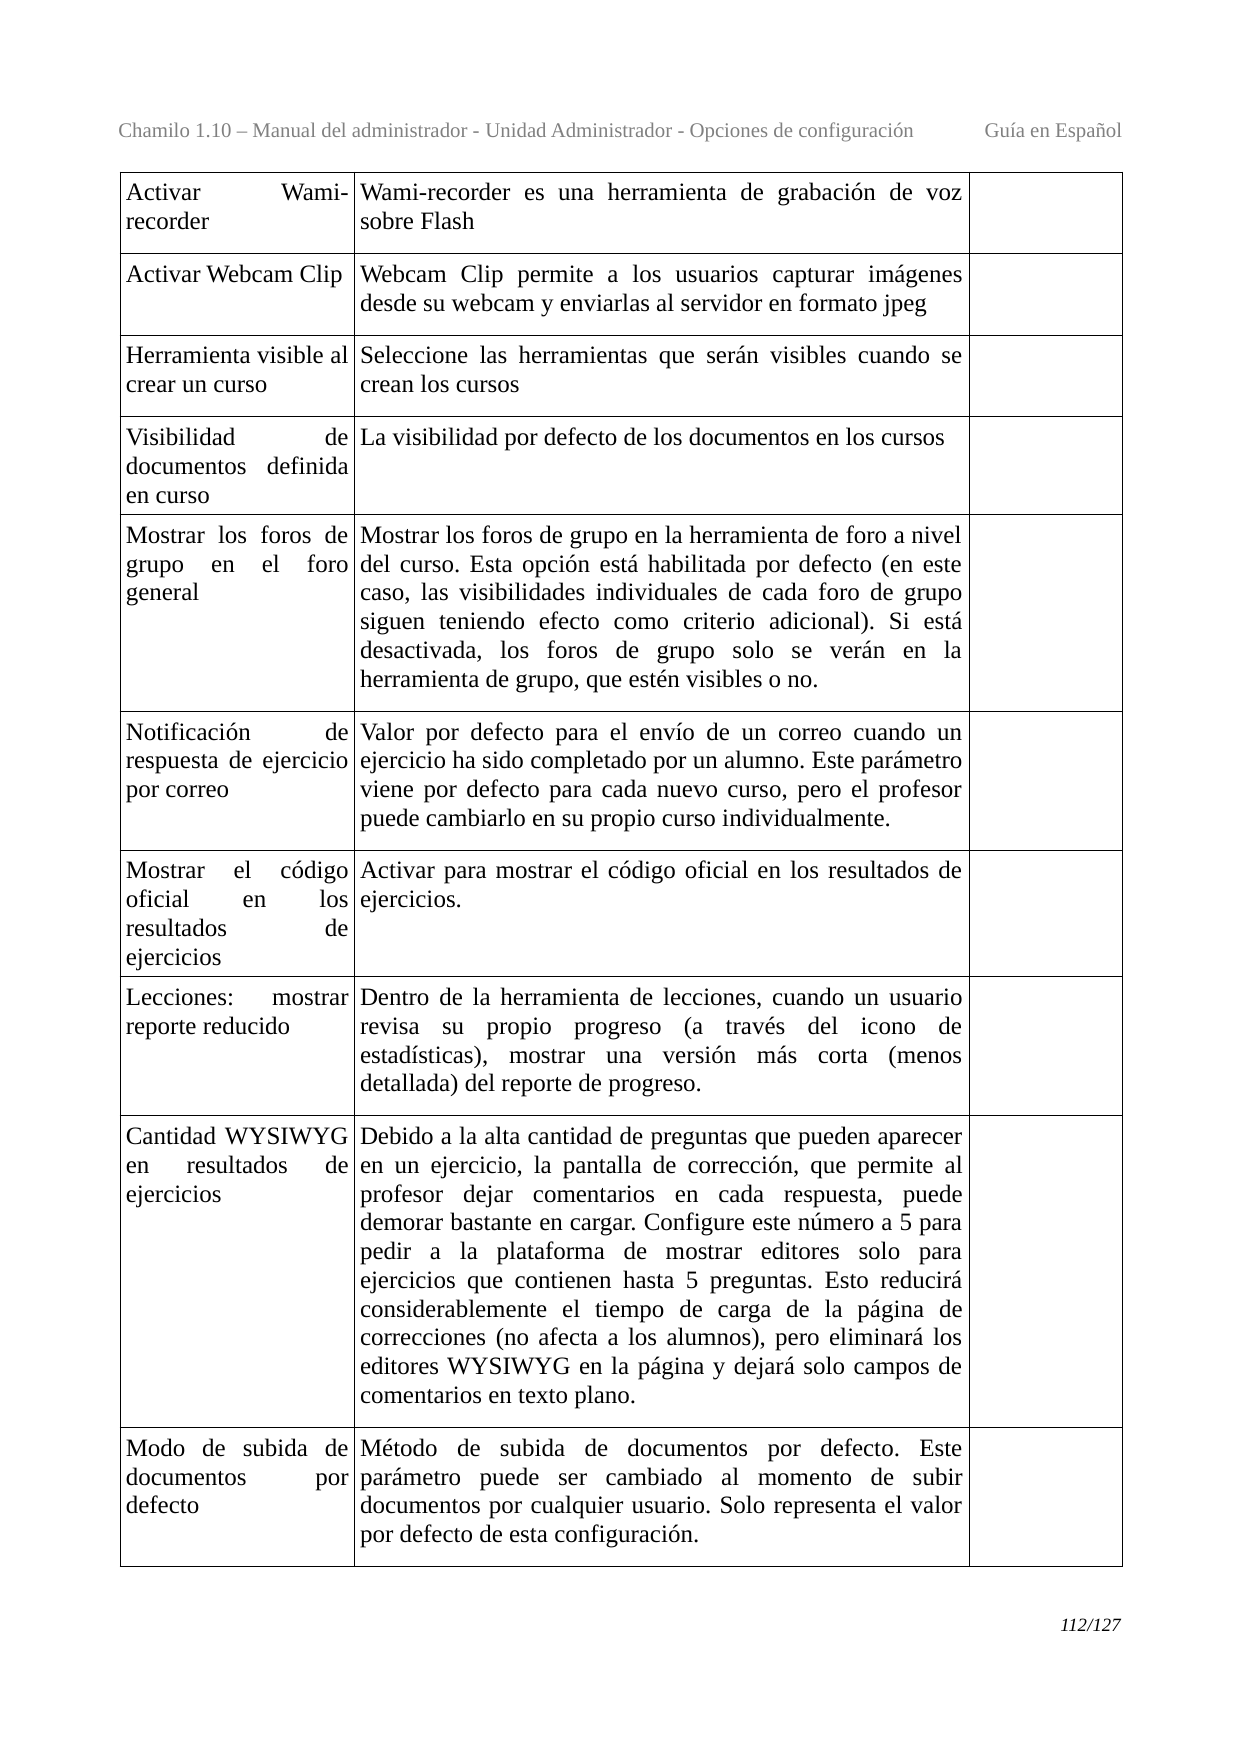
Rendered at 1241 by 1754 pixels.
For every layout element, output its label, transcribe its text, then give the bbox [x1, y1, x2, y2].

table_cell Activar Webcam Clip [121, 254, 354, 335]
table_cell [970, 417, 1122, 514]
table_cell [970, 712, 1122, 850]
table_cell La visibilidad por defecto de los documentos en los cursos [355, 417, 969, 514]
table_cell Mostrar los foros de grupo en el foro general [121, 515, 354, 711]
table_cell Activar Wami-recorder [121, 173, 354, 253]
table_cell Wami-recorder es una herramienta de grabación de voz sobre Flash [355, 173, 969, 253]
table_cell Notificación de respuesta de ejercicio por correo [121, 712, 354, 850]
table_cell [970, 1116, 1122, 1427]
table_cell Dentro de la herramienta de lecciones, cuando un usuario revisa su propio progreso (a través del icono de estadísticas), mostrar una versión más corta (menos detallada) del reporte de progreso. [355, 977, 969, 1115]
table_cell Valor por defecto para el envío de un correo cuando un ejercicio ha sido completado por un alumno. Este parámetro viene por defecto para cada nuevo curso, pero el profesor puede cambiarlo en su propio curso individualmente. [355, 712, 969, 850]
table_cell [970, 173, 1122, 253]
table_cell Método de subida de documentos por defecto. Este parámetro puede ser cambiado al momento de subir documentos por cualquier usuario. Solo representa el valor por defecto de esta configuración. [355, 1428, 969, 1566]
table_cell Lecciones: mostrar reporte reducido [121, 977, 354, 1115]
table_cell Mostrar los foros de grupo en la herramienta de foro a nivel del curso. Esta opción está habilitada por defecto (en este caso, las visibilidades individuales de cada foro de grupo siguen teniendo efecto como criterio adicional). Si está desactivada, los foros de grupo solo se verán en la herramienta de grupo, que estén visibles o no. [355, 515, 969, 711]
table_cell [970, 851, 1122, 976]
table_cell Activar para mostrar el código oficial en los resultados de ejercicios. [355, 851, 969, 976]
table_cell [970, 1428, 1122, 1566]
table_cell [970, 336, 1122, 416]
table_cell Visibilidad de documentos definida en curso [121, 417, 354, 514]
table_cell [970, 977, 1122, 1115]
table_cell Cantidad WYSIWYG en resultados de ejercicios [121, 1116, 354, 1427]
table_cell [970, 515, 1122, 711]
table_cell Herramienta visible al crear un curso [121, 336, 354, 416]
table_cell Debido a la alta cantidad de preguntas que pueden aparecer en un ejercicio, la pantalla de corrección, que permite al profesor dejar comentarios en cada respuesta, puede demorar bastante en cargar. Configure este número a 5 para pedir a la plataforma de mostrar editores solo para ejercicios que contienen hasta 5 preguntas. Esto reducirá considerablemente el tiempo de carga de la página de correcciones (no afecta a los alumnos), pero eliminará los editores WYSIWYG en la página y dejará solo campos de comentarios en texto plano. [355, 1116, 969, 1427]
table_cell Seleccione las herramientas que serán visibles cuando se crean los cursos [355, 336, 969, 416]
table_cell Mostrar el código oficial en los resultados de ejercicios [121, 851, 354, 976]
table_cell Modo de subida de documentos por defecto [121, 1428, 354, 1566]
table_cell Webcam Clip permite a los usuarios capturar imágenes desde su webcam y enviarlas al servidor en formato jpeg [355, 254, 969, 335]
table_cell [970, 254, 1122, 335]
